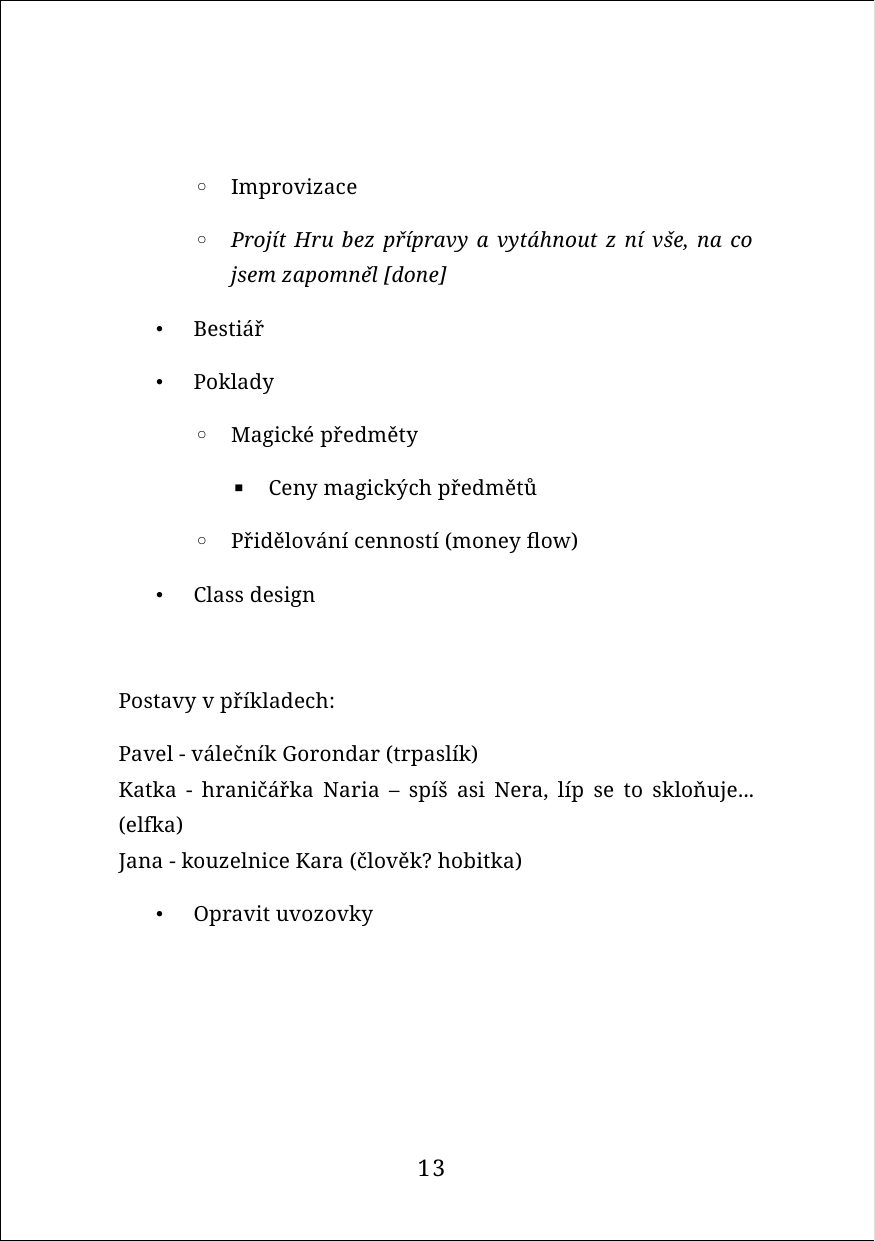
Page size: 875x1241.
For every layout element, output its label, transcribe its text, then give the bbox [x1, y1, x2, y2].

list Bestiář [156, 314, 756, 342]
list Přidělování cenností (money flow) [193, 527, 756, 555]
list Magické předměty [193, 420, 756, 449]
list Improvizace [193, 172, 756, 200]
text Postavy v příkladech: [118, 686, 756, 715]
list Opravit uvozovky [156, 899, 756, 928]
list Ceny magických předmětů [231, 473, 756, 502]
list Class design [156, 580, 756, 608]
list Poklady [156, 367, 756, 395]
list Projít Hru bez přípravy a vytáhnout z ní vše, na co jsem zapomněl [done] [193, 225, 756, 289]
text Pavel - válečník Gorondar (trpaslík) Katka - hraničářka Naria – spíš asi Nera, líp se to skloňuje... (elfka) Jana - kouzelnice Kara (člověk? hobitka) [118, 739, 756, 874]
